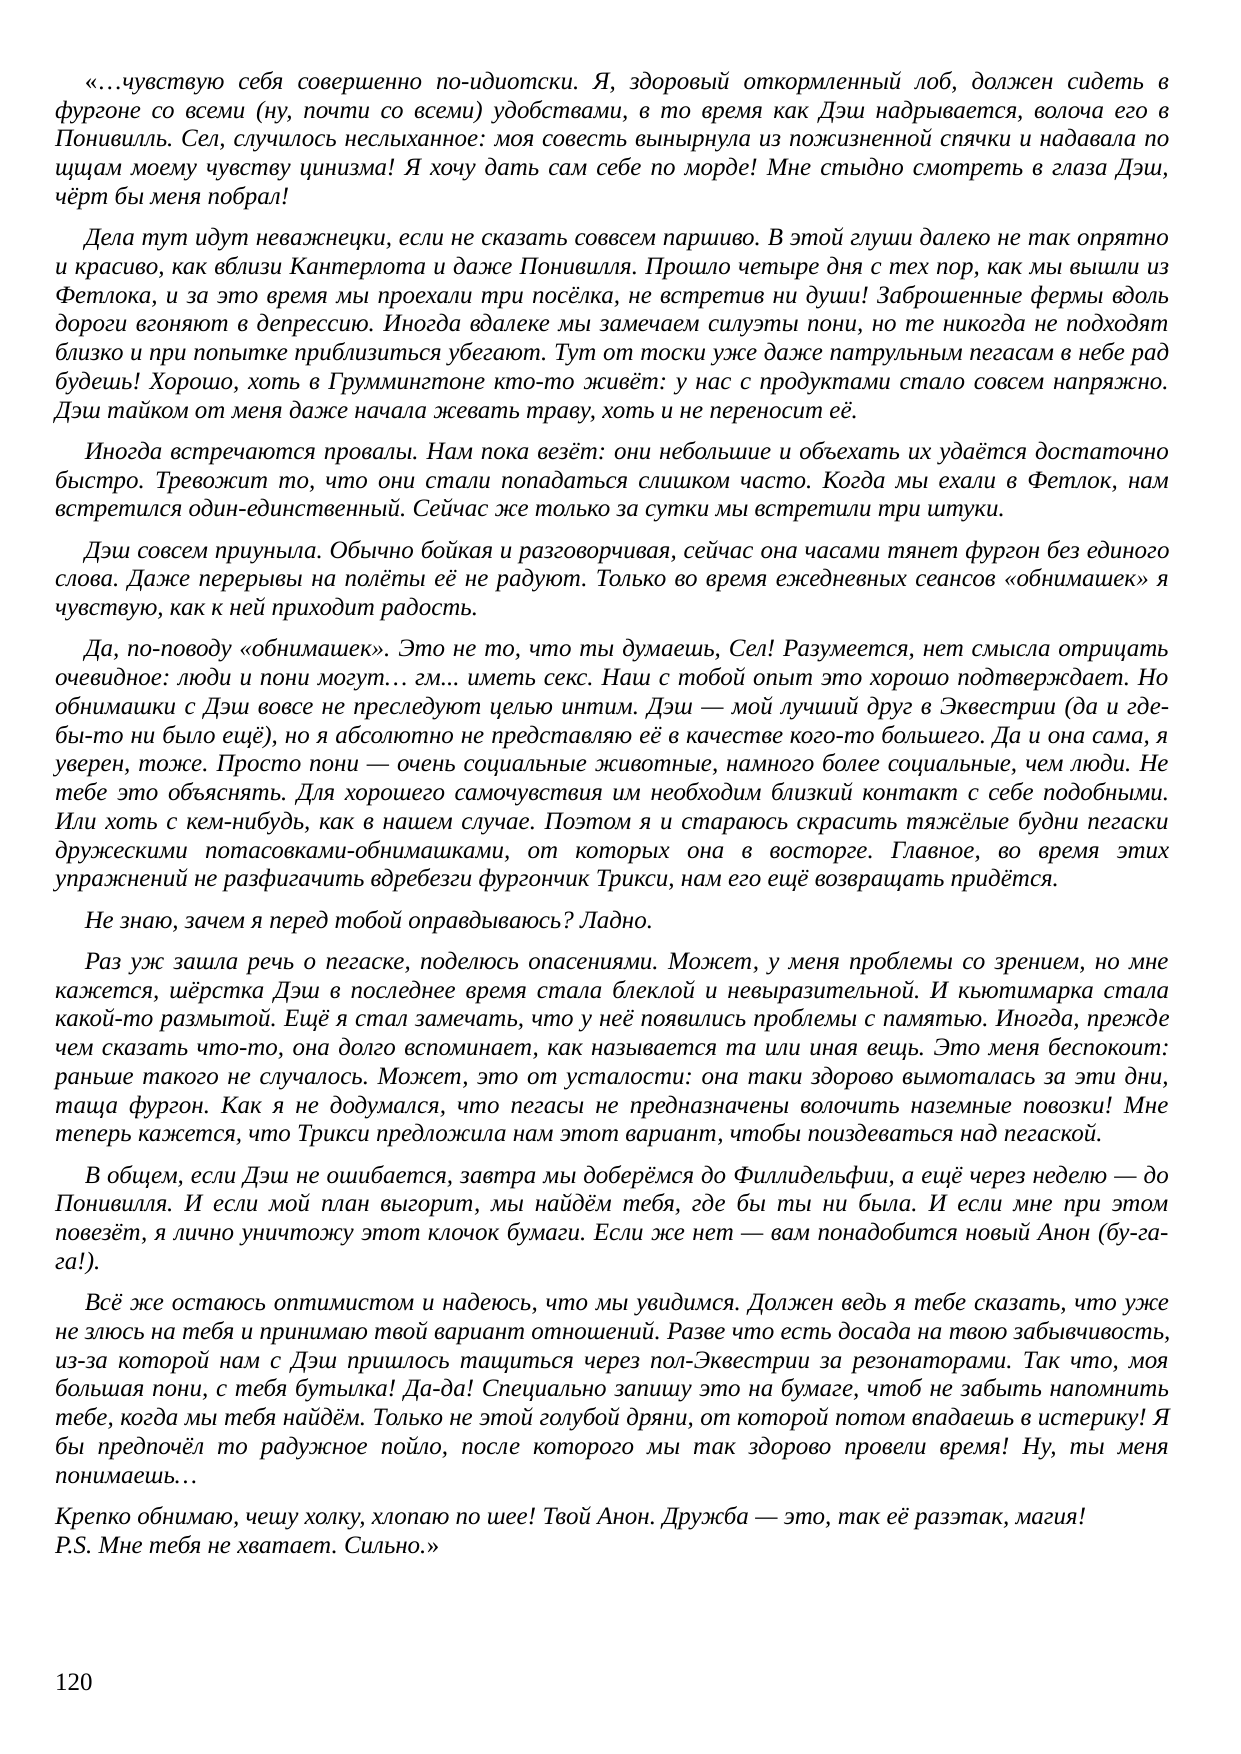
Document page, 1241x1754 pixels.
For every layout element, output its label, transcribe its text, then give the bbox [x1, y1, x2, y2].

text Да, по-поводу «обнимашек». Это не то, что ты думаешь, Сел! Разумеется, нет смысла отрицать очевидное: люди и пони могут… гм... иметь секс. Наш с тобой опыт это хорошо подтверждает. Но обнимашки с Дэш вовсе не преследуют целью интим. Дэш — мой лучший друг в Эквестрии (да и где-бы-то ни было ещё), но я абсолютно не представляю её в качестве кого-то большего. Да и она сама, я уверен, тоже. Просто пони — очень социальные животные, намного более социальные, чем люди. Не тебе это объяснять. Для хорошего самочувствия им необходим близкий контакт с себе подобными. Или хоть с кем-нибудь, как в нашем случае. Поэтом я и стараюсь скрасить тяжёлые будни пегаски дружескими потасовками-обнимашками, от которых она в восторге. Главное, во время этих упражнений не разфигачить вдребезги фургончик Трикси, нам его ещё возвращать придётся. [55, 633, 1173, 892]
text Дела тут идут неважнецки, если не сказать соввсем паршиво. В этой глуши далеко не так опрятно и красиво, как вблизи Кантерлота и даже Понивилля. Прошло четыре дня с тех пор, как мы вышли из Фетлока, и за это время мы проехали три посёлка, не встретив ни души! Заброшенные фермы вдоль дороги вгоняют в депрессию. Иногда вдалеке мы замечаем силуэты пони, но те никогда не подходят близко и при попытке приблизиться убегают. Тут от тоски уже даже патрульным пегасам в небе рад будешь! Хорошо, хоть в Груммингтоне кто-то живёт: у нас с продуктами стало совсем напряжно. Дэш тайком от меня даже начала жевать траву, хоть и не переносит её. [55, 222, 1173, 423]
text Раз уж зашла речь о пегаске, поделюсь опасениями. Может, у меня проблемы со зрением, но мне кажется, шёрстка Дэш в последнее время стала блеклой и невыразительной. И кьютимарка стала какой-то размытой. Ещё я стал замечать, что у неё появились проблемы с памятью. Иногда, прежде чем сказать что-то, она долго вспоминает, как называется та или иная вещь. Это меня беспокоит: раньше такого не случалось. Может, это от усталости: она таки здорово вымоталась за эти дни, таща фургон. Как я не додумался, что пегасы не предназначены волочить наземные повозки! Мне теперь кажется, что Трикси предложила нам этот вариант, чтобы поиздеваться над пегаской. [55, 946, 1173, 1147]
text Дэш совсем приуныла. Обычно бойкая и разговорчивая, сейчас она часами тянет фургон без единого слова. Даже перерывы на полёты её не радуют. Только во время ежедневных сеансов «обнимашек» я чувствую, как к ней приходит радость. [55, 535, 1173, 621]
text «…чувствую себя совершенно по-идиотски. Я, здоровый откормленный лоб, должен сидеть в фургоне со всеми (ну, почти со всеми) удобствами, в то время как Дэш надрывается, волоча его в Понивилль. Сел, случилось неслыханное: моя совесть вынырнула из пожизненной спячки и надавала по щщам моему чувству цинизма! Я хочу дать сам себе по морде! Мне стыдно смотреть в глаза Дэш, чёрт бы меня побрал! [55, 66, 1173, 210]
text Крепко обнимаю, чешу холку, хлопаю по шее! Твой Анон. Дружба — это, так её разэтак, магия! [55, 1501, 1173, 1530]
text В общем, если Дэш не ошибается, завтра мы доберёмся до Филлидельфии, а ещё через неделю — до Понивилля. И если мой план выгорит, мы найдём тебя, где бы ты ни была. И если мне при этом повезёт, я лично уничтожу этот клочок бумаги. Если же нет — вам понадобится новый Анон (бу-га-га!). [55, 1160, 1173, 1275]
text Всё же остаюсь оптимистом и надеюсь, что мы увидимся. Должен ведь я тебе сказать, что уже не злюсь на тебя и принимаю твой вариант отношений. Разве что есть досада на твою забывчивость, из-за которой нам с Дэш пришлось тащиться через пол-Эквестрии за резонаторами. Так что, моя большая пони, с тебя бутылка! Да-да! Специально запишу это на бумаге, чтоб не забыть напомнить тебе, когда мы тебя найдём. Только не этой голубой дряни, от которой потом впадаешь в истерику! Я бы предпочёл то радужное пойло, после которого мы так здорово провели время! Ну, ты меня понимаешь… [55, 1287, 1173, 1488]
text Иногда встречаются провалы. Нам пока везёт: они небольшие и объехать их удаётся достаточно быстро. Тревожит то, что они стали попадаться слишком часто. Когда мы ехали в Фетлок, нам встретился один-единственный. Сейчас же только за сутки мы встретили три штуки. [55, 436, 1173, 522]
text Не знаю, зачем я перед тобой оправдываюсь? Ладно. [55, 905, 1173, 933]
text P.S. Мне тебя не хватает. Сильно.» [55, 1530, 1173, 1558]
